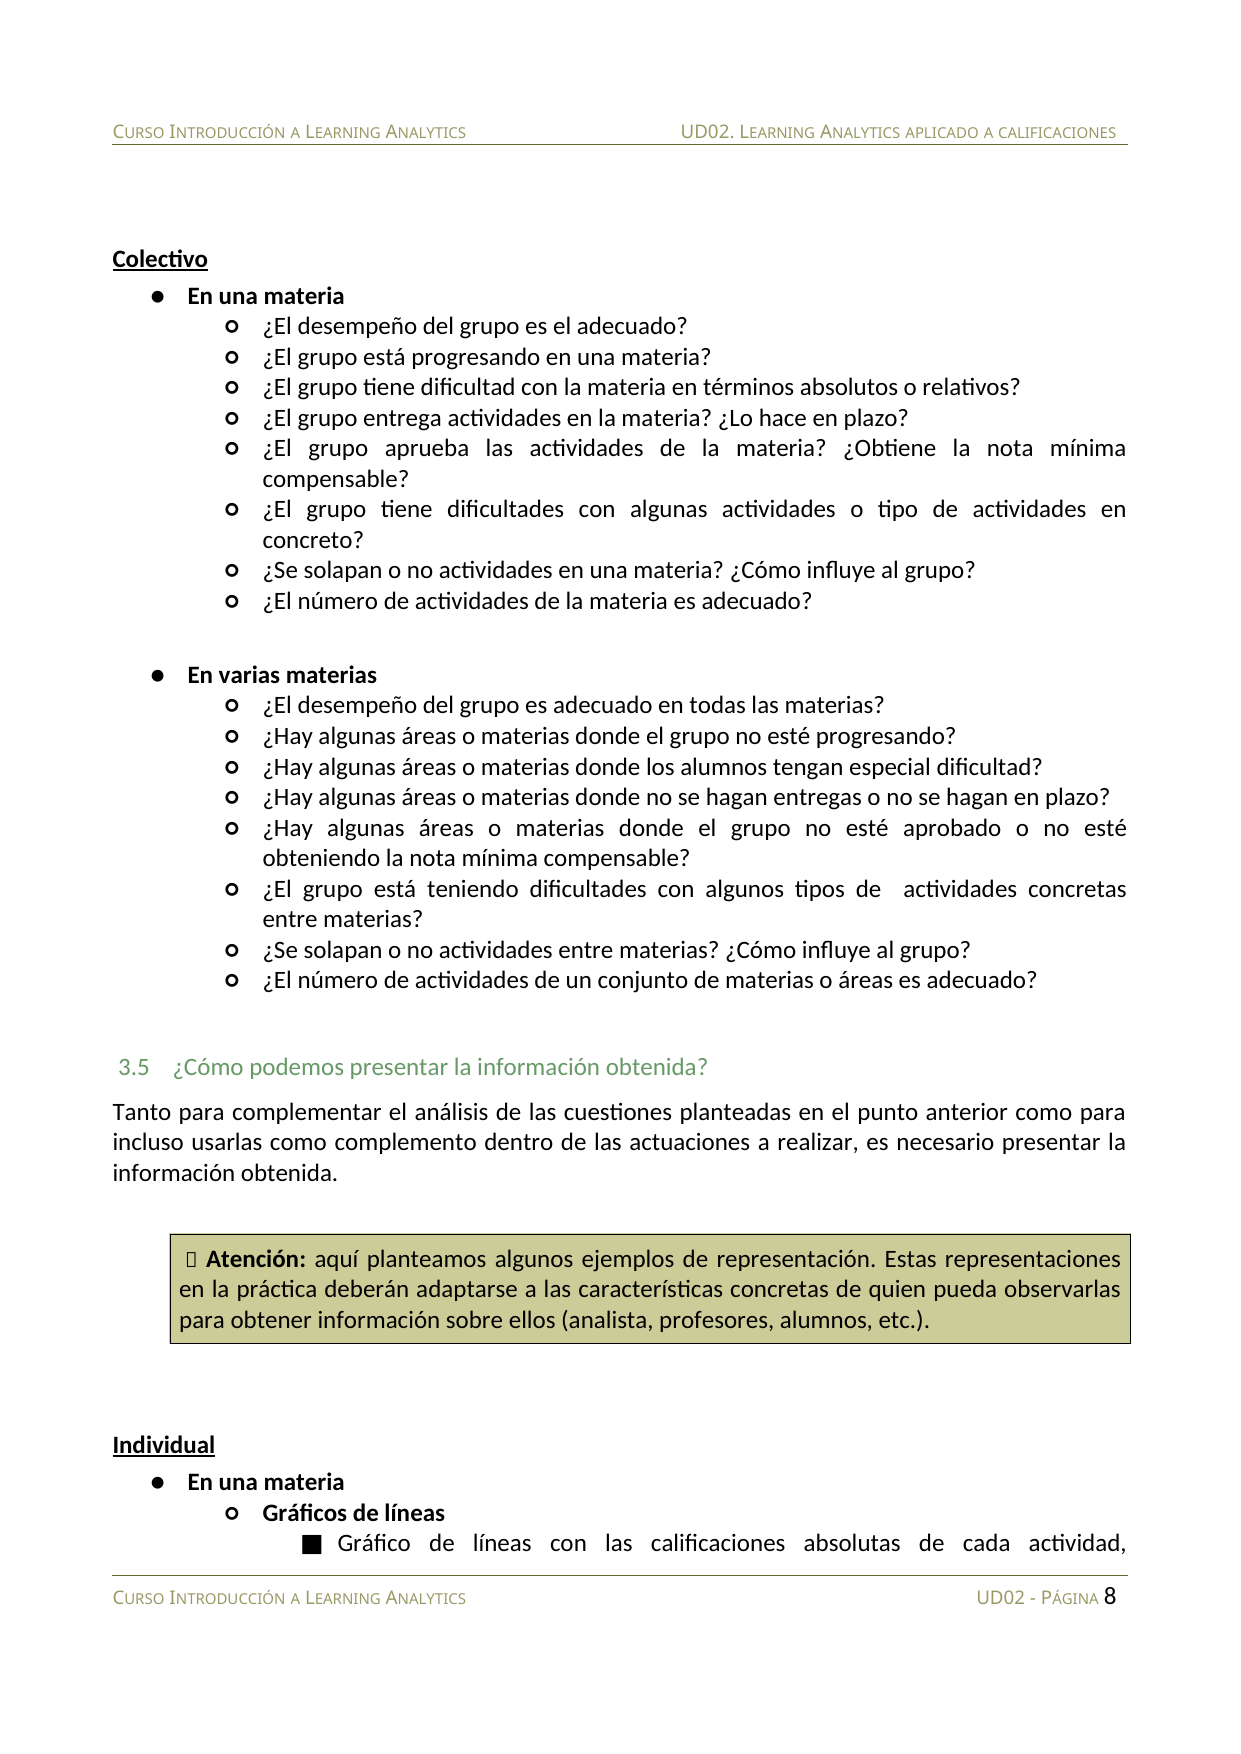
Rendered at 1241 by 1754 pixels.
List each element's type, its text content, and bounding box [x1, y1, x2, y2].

text Colectivo [112, 243, 1128, 273]
list ¿El desempeño del grupo es el adecuado? [225, 311, 1128, 341]
list ¿El grupo tiene dificultades con algunas actividades o tipo de actividades en concreto? [225, 494, 1128, 555]
list ¿Hay algunas áreas o materias donde el grupo no esté aprobado o no esté obteniendo la nota mínima compensable? [225, 812, 1128, 873]
list ¿Se solapan o no actividades entre materias? ¿Cómo influye al grupo? [225, 934, 1128, 964]
list ¿El grupo tiene dificultad con la materia en términos absolutos o relativos? [225, 372, 1128, 402]
text Individual [112, 1429, 1128, 1460]
list ¿Hay algunas áreas o materias donde el grupo no esté progresando? [225, 720, 1128, 751]
list ¿El número de actividades de la materia es adecuado? [225, 585, 1128, 616]
list ¿El grupo está progresando en una materia? [225, 341, 1128, 372]
list En una materia [150, 280, 1128, 311]
list Gráfico de líneas con las calificaciones absolutas de cada actividad, [300, 1527, 1128, 1558]
list ¿Hay algunas áreas o materias donde los alumnos tengan especial dificultad? [225, 751, 1128, 781]
list ¿El grupo entrega actividades en la materia? ¿Lo hace en plazo? [225, 402, 1128, 433]
list ¿El grupo aprueba las actividades de la materia? ¿Obtiene la nota mínima compensable? [225, 433, 1128, 494]
list ¿El grupo está teniendo dificultades con algunos tipos de actividades concretas entre materias? [225, 873, 1128, 934]
list En una materia [150, 1466, 1128, 1497]
text Tanto para complementar el análisis de las cuestiones planteadas en el punto anterior como para incluso usarlas como complemento dentro de las actuaciones a realizar, es necesario presentar la información obtenida. [112, 1096, 1128, 1188]
list ¿El número de actividades de un conjunto de materias o áreas es adecuado? [225, 964, 1128, 995]
text ❕ Atención: aquí planteamos algunos ejemplos de representación. Estas representaciones en la práctica deberán adaptarse a las características concretas de quien pueda observarlas para obtener información sobre ellos (analista, profesores, alumnos, etc.). [171, 1235, 1130, 1343]
list Gráficos de líneas [225, 1497, 1128, 1527]
list En varias materias [150, 659, 1128, 690]
list ¿Hay algunas áreas o materias donde no se hagan entregas o no se hagan en plazo? [225, 781, 1128, 812]
list ¿Se solapan o no actividades en una materia? ¿Cómo influye al grupo? [225, 555, 1128, 585]
list ¿El desempeño del grupo es adecuado en todas las materias? [225, 690, 1128, 720]
subtitle ¿Cómo podemos presentar la información obtenida? [112, 1051, 1128, 1081]
